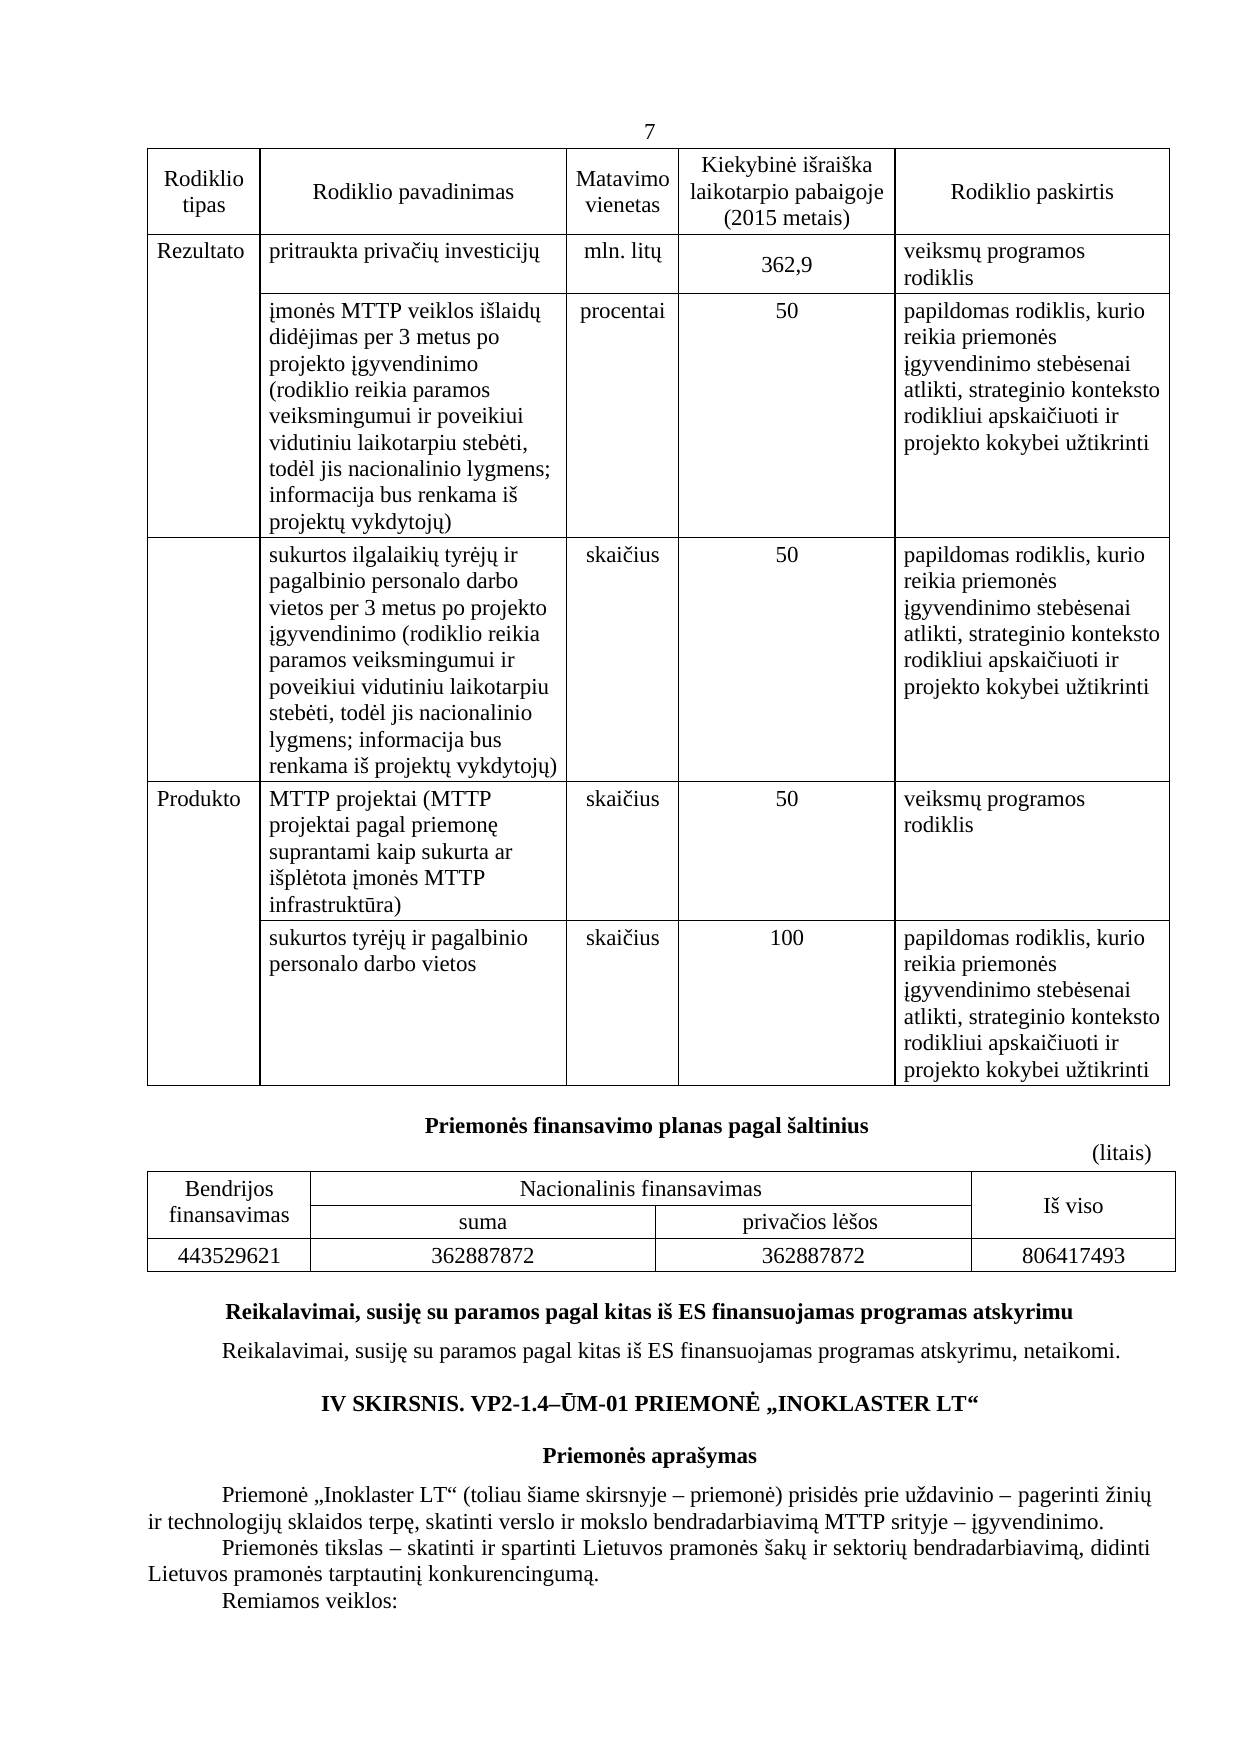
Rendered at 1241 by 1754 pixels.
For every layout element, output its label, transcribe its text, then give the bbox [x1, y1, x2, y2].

table_header Rodiklio paskirtis [896, 149, 1169, 233]
table_cell procentai [567, 294, 678, 537]
table_cell 50 [679, 538, 894, 781]
table_cell 362887872 [311, 1239, 655, 1271]
table_cell pritraukta privačių investicijų [261, 235, 566, 293]
table_cell sukurtos ilgalaikių tyrėjų ir pagalbinio personalo darbo vietos per 3 metus po projekto įgyvendinimo (rodiklio reikia paramos veiksmingumui ir poveikiui vidutiniu laikotarpiu stebėti, todėl jis nacionalinio lygmens; informacija bus renkama iš projektų vykdytojų) [261, 538, 566, 781]
table_cell 443529621 [148, 1239, 310, 1271]
text Remiamos veiklos: [148, 1587, 1152, 1613]
table_cell 50 [679, 782, 894, 920]
table_cell [148, 538, 259, 781]
table_cell veiksmų programos rodiklis [896, 235, 1169, 293]
text Reikalavimai, susiję su paramos pagal kitas iš ES finansuojamas programas atskyrimu [148, 1298, 1152, 1325]
table_cell Rezultato [148, 235, 259, 293]
table_cell 362887872 [656, 1239, 971, 1271]
table_cell papildomas rodiklis, kurio reikia priemonės įgyvendinimo stebėsenai atlikti, strateginio konteksto rodikliui apskaičiuoti ir projekto kokybei užtikrinti [896, 538, 1169, 781]
table_cell papildomas rodiklis, kurio reikia priemonės įgyvendinimo stebėsenai atlikti, strateginio konteksto rodikliui apskaičiuoti ir projekto kokybei užtikrinti [896, 294, 1169, 537]
subtitle IV SKIRSNIS. VP2-1.4–ŪM-01 priemonė „Inoklaster LT“ [148, 1390, 1152, 1416]
table_header Kiekybinė išraiška laikotarpio pabaigoje (2015 metais) [679, 149, 894, 233]
table_cell privačios lėšos [656, 1206, 971, 1238]
text Priemonės tikslas – skatinti ir spartinti Lietuvos pramonės šakų ir sektorių bendradarbiavimą, didinti Lietuvos pramonės tarptautinį konkurencingumą. [148, 1534, 1152, 1587]
table_cell 50 [679, 294, 894, 537]
table_cell 806417493 [972, 1239, 1175, 1271]
table_header Iš viso [972, 1172, 1175, 1238]
table_header Matavimo vienetas [567, 149, 678, 233]
table_cell papildomas rodiklis, kurio reikia priemonės įgyvendinimo stebėsenai atlikti, strateginio konteksto rodikliui apskaičiuoti ir projekto kokybei užtikrinti [896, 921, 1169, 1085]
table_header Rodiklio pavadinimas [261, 149, 566, 233]
table_cell [148, 293, 259, 537]
table_header Nacionalinis finansavimas [311, 1172, 971, 1204]
table_cell suma [311, 1206, 655, 1238]
table_cell 100 [679, 921, 894, 1085]
table_cell sukurtos tyrėjų ir pagalbinio personalo darbo vietos [261, 921, 566, 1085]
table_cell mln. litų [567, 235, 678, 293]
table_cell 362,9 [679, 235, 894, 293]
table_cell Produkto [148, 782, 259, 1085]
table_cell skaičius [567, 782, 678, 920]
text Priemonės finansavimo planas pagal šaltinius [148, 1112, 1152, 1139]
table_cell įmonės MTTP veiklos išlaidų didėjimas per 3 metus po projekto įgyvendinimo (rodiklio reikia paramos veiksmingumui ir poveikiui vidutiniu laikotarpiu stebėti, todėl jis nacionalinio lygmens; informacija bus renkama iš projektų vykdytojų) [261, 294, 566, 537]
table_cell skaičius [567, 921, 678, 1085]
text Reikalavimai, susiję su paramos pagal kitas iš ES finansuojamas programas atskyrimu, netaikomi. [148, 1337, 1152, 1363]
table_cell MTTP projektai (MTTP projektai pagal priemonę suprantami kaip sukurta ar išplėtota įmonės MTTP infrastruktūra) [261, 782, 566, 920]
text Priemonės aprašymas [148, 1443, 1152, 1469]
table_cell veiksmų programos rodiklis [896, 782, 1169, 920]
table_cell skaičius [567, 538, 678, 781]
table_header Bendrijos finansavimas [148, 1172, 310, 1238]
table_header Rodiklio tipas [148, 149, 259, 233]
text (litais) [148, 1139, 1152, 1165]
text Priemonė „Inoklaster LT“ (toliau šiame skirsnyje – priemonė) prisidės prie uždavinio – pagerinti žinių ir technologijų sklaidos terpę, skatinti verslo ir mokslo bendradarbiavimą MTTP srityje – įgyvendinimo. [148, 1481, 1152, 1534]
